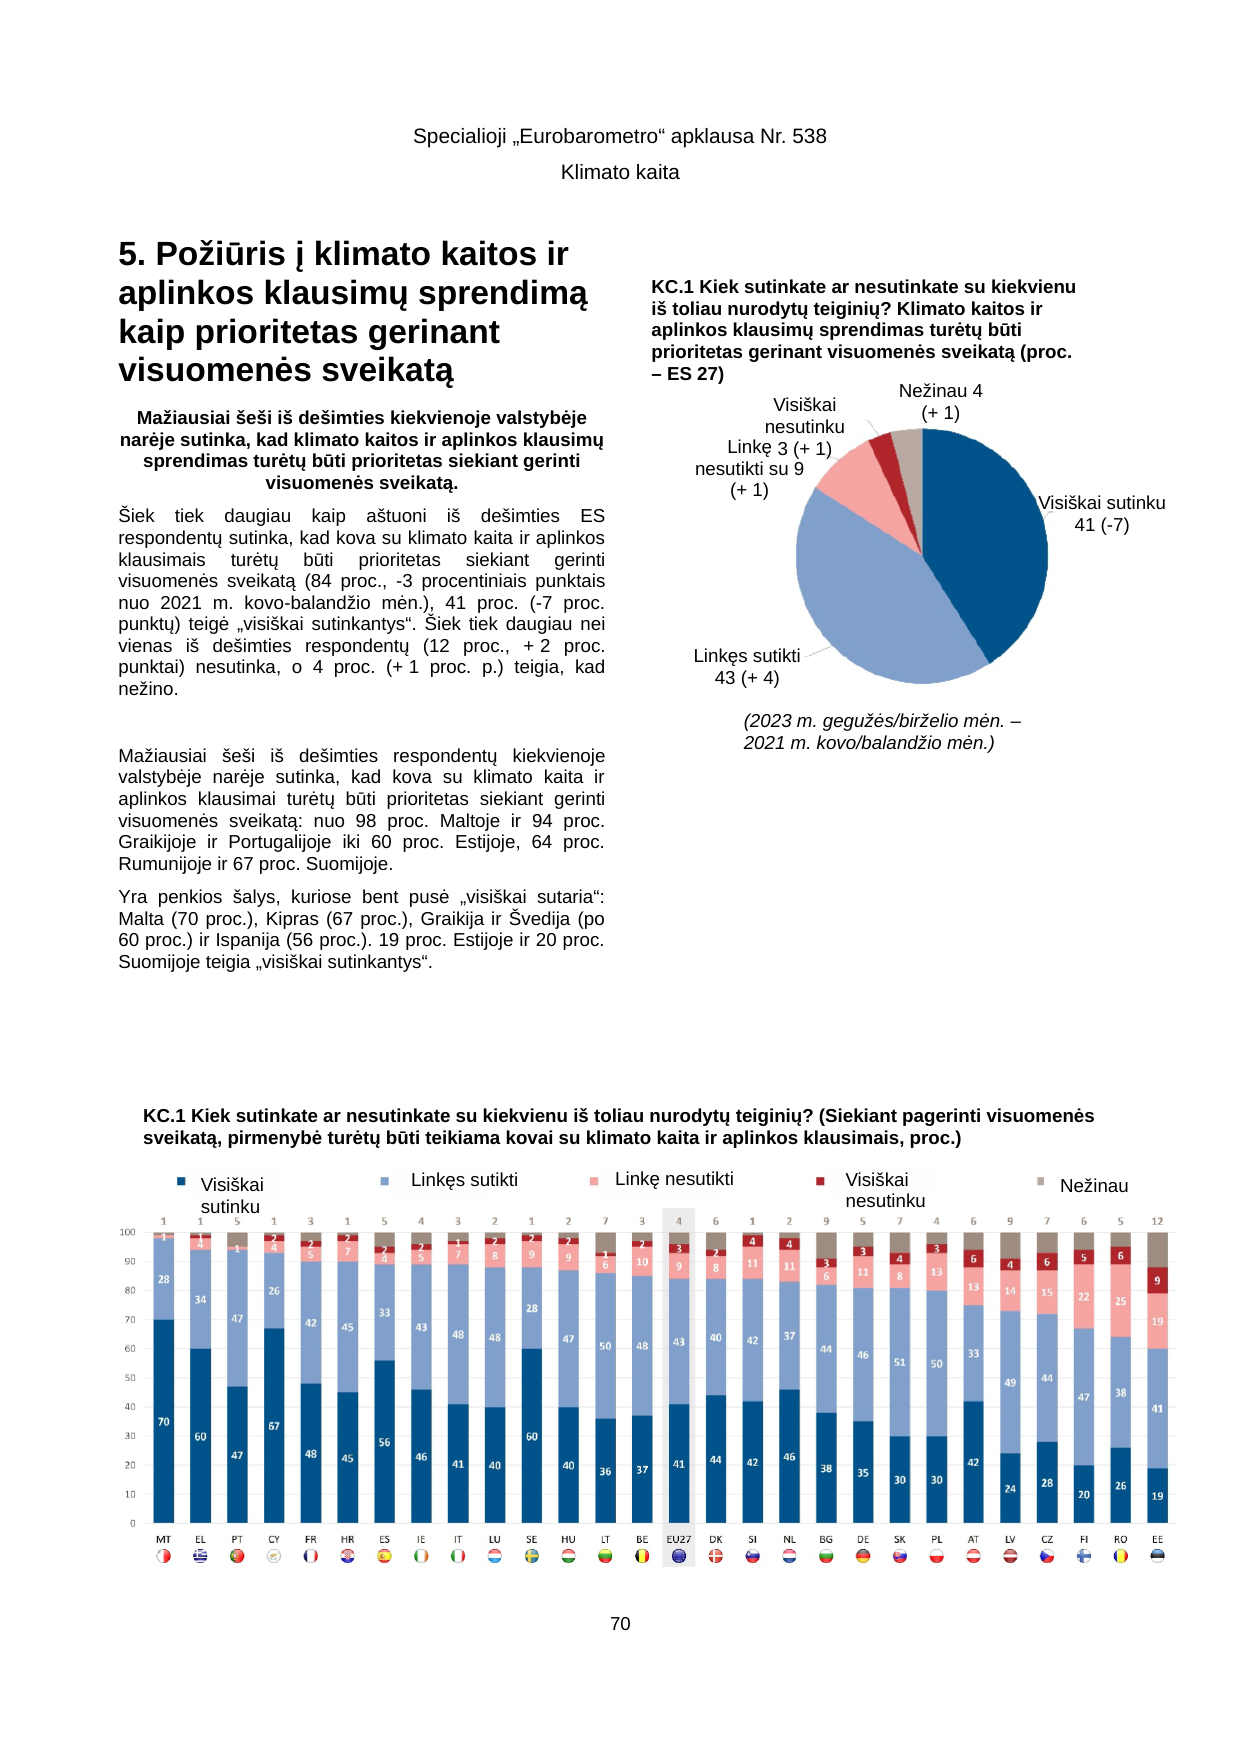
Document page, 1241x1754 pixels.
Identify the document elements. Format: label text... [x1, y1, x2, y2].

text Yra penkios šalys, kuriose bent pusė „visiškai sutaria“: Malta (70 proc.), Kipras (67 proc.), Graikija ir Švedija (po 60 proc.) ir Ispanija (56 proc.). 19 proc. Estijoje ir 20 proc. Suomijoje teigia „visiškai sutinkantys“. [118, 886, 605, 972]
text Mažiausiai šeši iš dešimties kiekvienoje valstybėje narėje sutinka, kad klimato kaitos ir aplinkos klausimų sprendimas turėtų būti prioritetas siekiant gerinti visuomenės sveikatą. [118, 407, 605, 493]
picture [110, 1203, 1179, 1575]
subtitle 5. Požiūris į klimato kaitos ir aplinkos klausimų sprendimą kaip prioritetas gerinant visuomenės sveikatą [118, 234, 605, 389]
text Mažiausiai šeši iš dešimties respondentų kiekvienoje valstybėje narėje sutinka, kad kova su klimato kaita ir aplinkos klausimai turėtų būti prioritetas siekiant gerinti visuomenės sveikatą: nuo 98 proc. Maltoje ir 94 proc. Graikijoje ir Portugalijoje iki 60 proc. Estijoje, 64 proc. Rumunijoje ir 67 proc. Suomijoje. [118, 745, 605, 874]
text Šiek tiek daugiau kaip aštuoni iš dešimties ES respondentų sutinka, kad kova su klimato kaita ir aplinkos klausimais turėtų būti prioritetas siekiant gerinti visuomenės sveikatą (84 proc., -3 procentiniais punktais nuo 2021 m. kovo-balandžio mėn.), 41 proc. (-7 proc. punktų) teigė „visiškai sutinkantys“. Šiek tiek daugiau nei vienas iš dešimties respondentų (12 proc., + 2 proc. punktai) nesutinka, o 4 proc. (+ 1 proc. p.) teigia, kad nežino. [118, 505, 605, 699]
picture [163, 1157, 1044, 1198]
picture [779, 402, 1062, 694]
